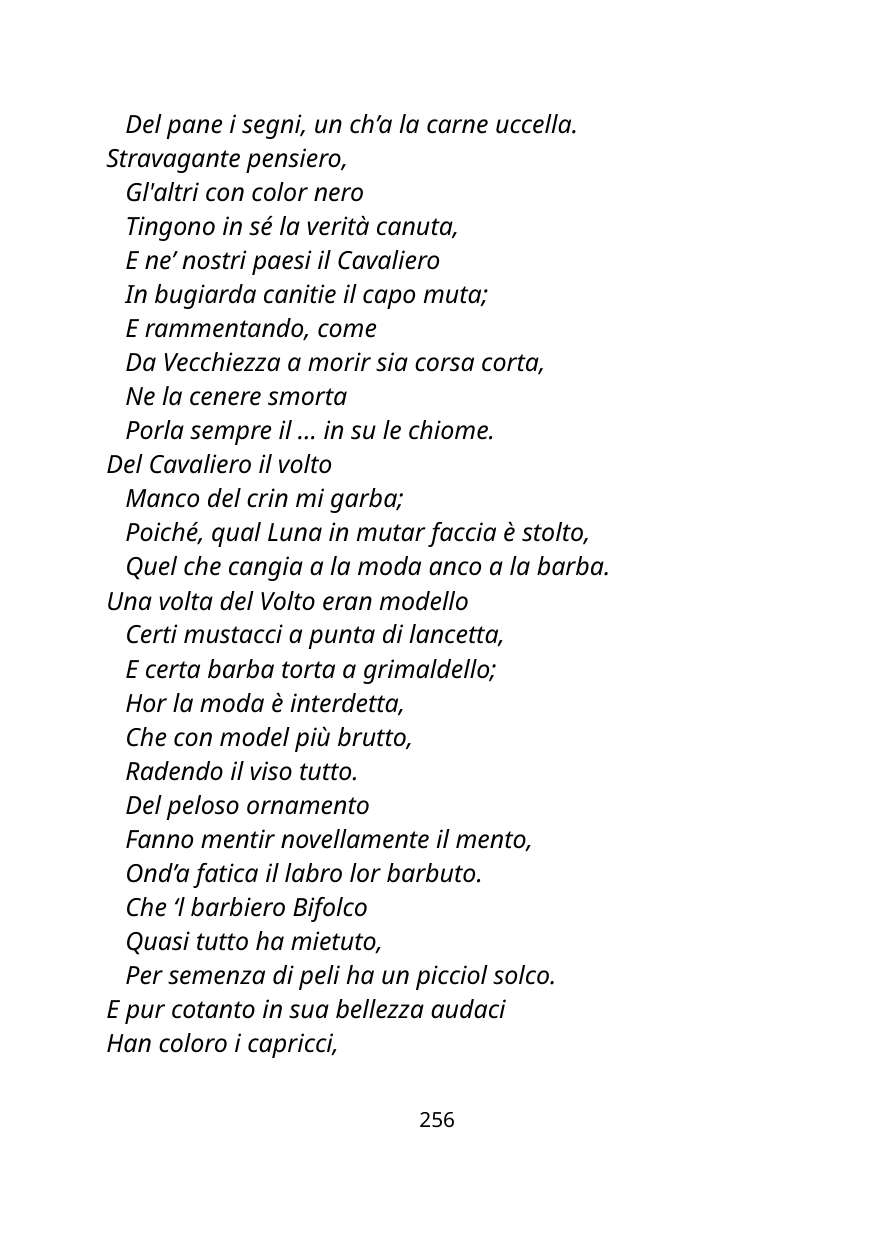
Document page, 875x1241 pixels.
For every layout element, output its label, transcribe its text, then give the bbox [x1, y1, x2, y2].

text Stravagante pensiero, [106, 140, 768, 174]
text In bugiarda canitie il capo muta; [125, 277, 768, 311]
text Da Vecchiezza a morir sia corsa corta, [125, 345, 768, 379]
text Del pane i segni, un ch’a la carne uccella. [125, 106, 768, 140]
text Han coloro i capricci, [106, 1026, 768, 1060]
text E pur cotanto in sua bellezza audaci [106, 992, 768, 1026]
text Hor la moda è interdetta, [125, 685, 768, 719]
text Ne la cenere smorta [125, 379, 768, 413]
text Quel che cangia a la moda anco a la barba. [125, 549, 768, 583]
text Una volta del Volto eran modello [106, 583, 768, 617]
text Ond’a fatica il labro lor barbuto. [125, 856, 768, 890]
text E ne’ nostri paesi il Cavaliero [125, 242, 768, 277]
text E certa barba torta a grimaldello; [125, 651, 768, 685]
text Del Cavaliero il volto [106, 447, 768, 481]
text Fanno mentir novellamente il mento, [125, 822, 768, 856]
text Gl'altri con color nero [125, 174, 768, 208]
text Che ‘l barbiero Bifolco [125, 890, 768, 924]
text Che con model più brutto, [125, 719, 768, 753]
text Certi mustacci a punta di lancetta, [125, 617, 768, 651]
text Tingono in sé la verità canuta, [125, 208, 768, 242]
text Poiché, qual Luna in mutar faccia è stolto, [125, 515, 768, 549]
text Per semenza di peli ha un picciol solco. [125, 958, 768, 992]
text Radendo il viso tutto. [125, 753, 768, 787]
text Del peloso ornamento [125, 787, 768, 822]
text Manco del crin mi garba; [125, 481, 768, 515]
text Porla sempre il … in su le chiome. [125, 413, 768, 447]
text Quasi tutto ha mietuto, [125, 924, 768, 958]
text E rammentando, come [125, 311, 768, 345]
